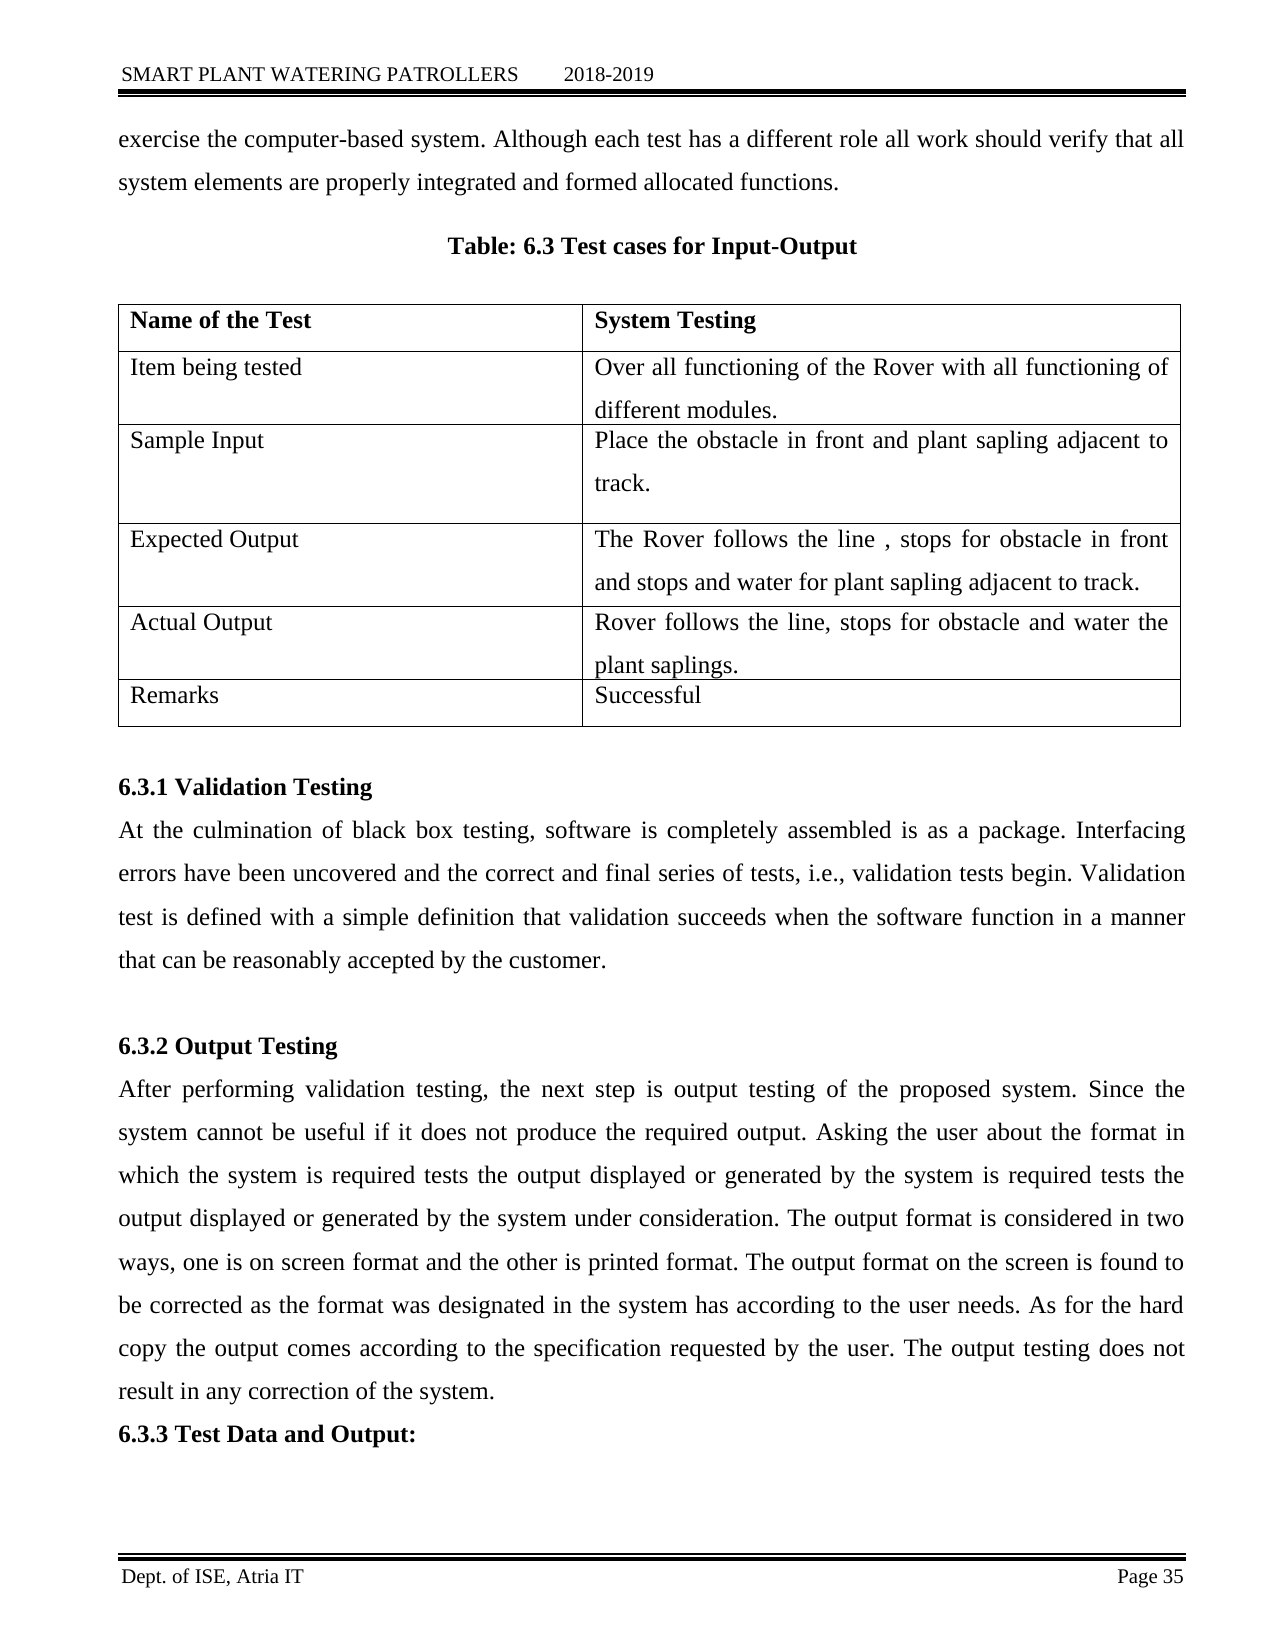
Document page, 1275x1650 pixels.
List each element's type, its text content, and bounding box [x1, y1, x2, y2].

text exercise the computer-based system. Although each test has a different role all work should verify that all system elements are properly integrated and formed allocated functions. [118, 124, 1186, 196]
table_cell Actual Output [119, 607, 582, 679]
table_cell Remarks [119, 680, 582, 726]
table_header System Testing [583, 305, 1180, 351]
table_cell Expected Output [119, 524, 582, 606]
table_header Name of the Test [119, 305, 582, 351]
text Table: 6.3 Test cases for Input-Output [118, 231, 1186, 260]
table_cell Successful [583, 680, 1180, 726]
text After performing validation testing, the next step is output testing of the proposed system. Since the system cannot be useful if it does not produce the required output. Asking the user about the format in which the system is required tests the output displayed or generated by the system is required tests the output displayed or generated by the system under consideration. The output format is considered in two ways, one is on screen format and the other is printed format. The output format on the screen is found to be corrected as the format was designated in the system has according to the user needs. As for the hard copy the output comes according to the specification requested by the user. The output testing does not result in any correction of the system. [118, 1074, 1186, 1405]
table_cell Rover follows the line, stops for obstacle and water the plant saplings. [583, 607, 1180, 679]
text 6.3.1 Validation Testing [118, 772, 1186, 801]
text At the culmination of black box testing, software is completely assembled is as a package. Interfacing errors have been uncovered and the correct and final series of tests, i.e., validation tests begin. Validation test is defined with a simple definition that validation succeeds when the software function in a manner that can be reasonably accepted by the customer. [118, 815, 1186, 973]
table_cell Item being tested [119, 352, 582, 424]
text 6.3.2 Output Testing [118, 1031, 1186, 1060]
table_cell The Rover follows the line , stops for obstacle in front and stops and water for plant sapling adjacent to track. [583, 524, 1180, 606]
table_cell Sample Input [119, 425, 582, 523]
table_cell Place the obstacle in front and plant sapling adjacent to track. [583, 425, 1180, 523]
text 6.3.3 Test Data and Output: [118, 1419, 1186, 1448]
table_cell Over all functioning of the Rover with all functioning of different modules. [583, 352, 1180, 424]
